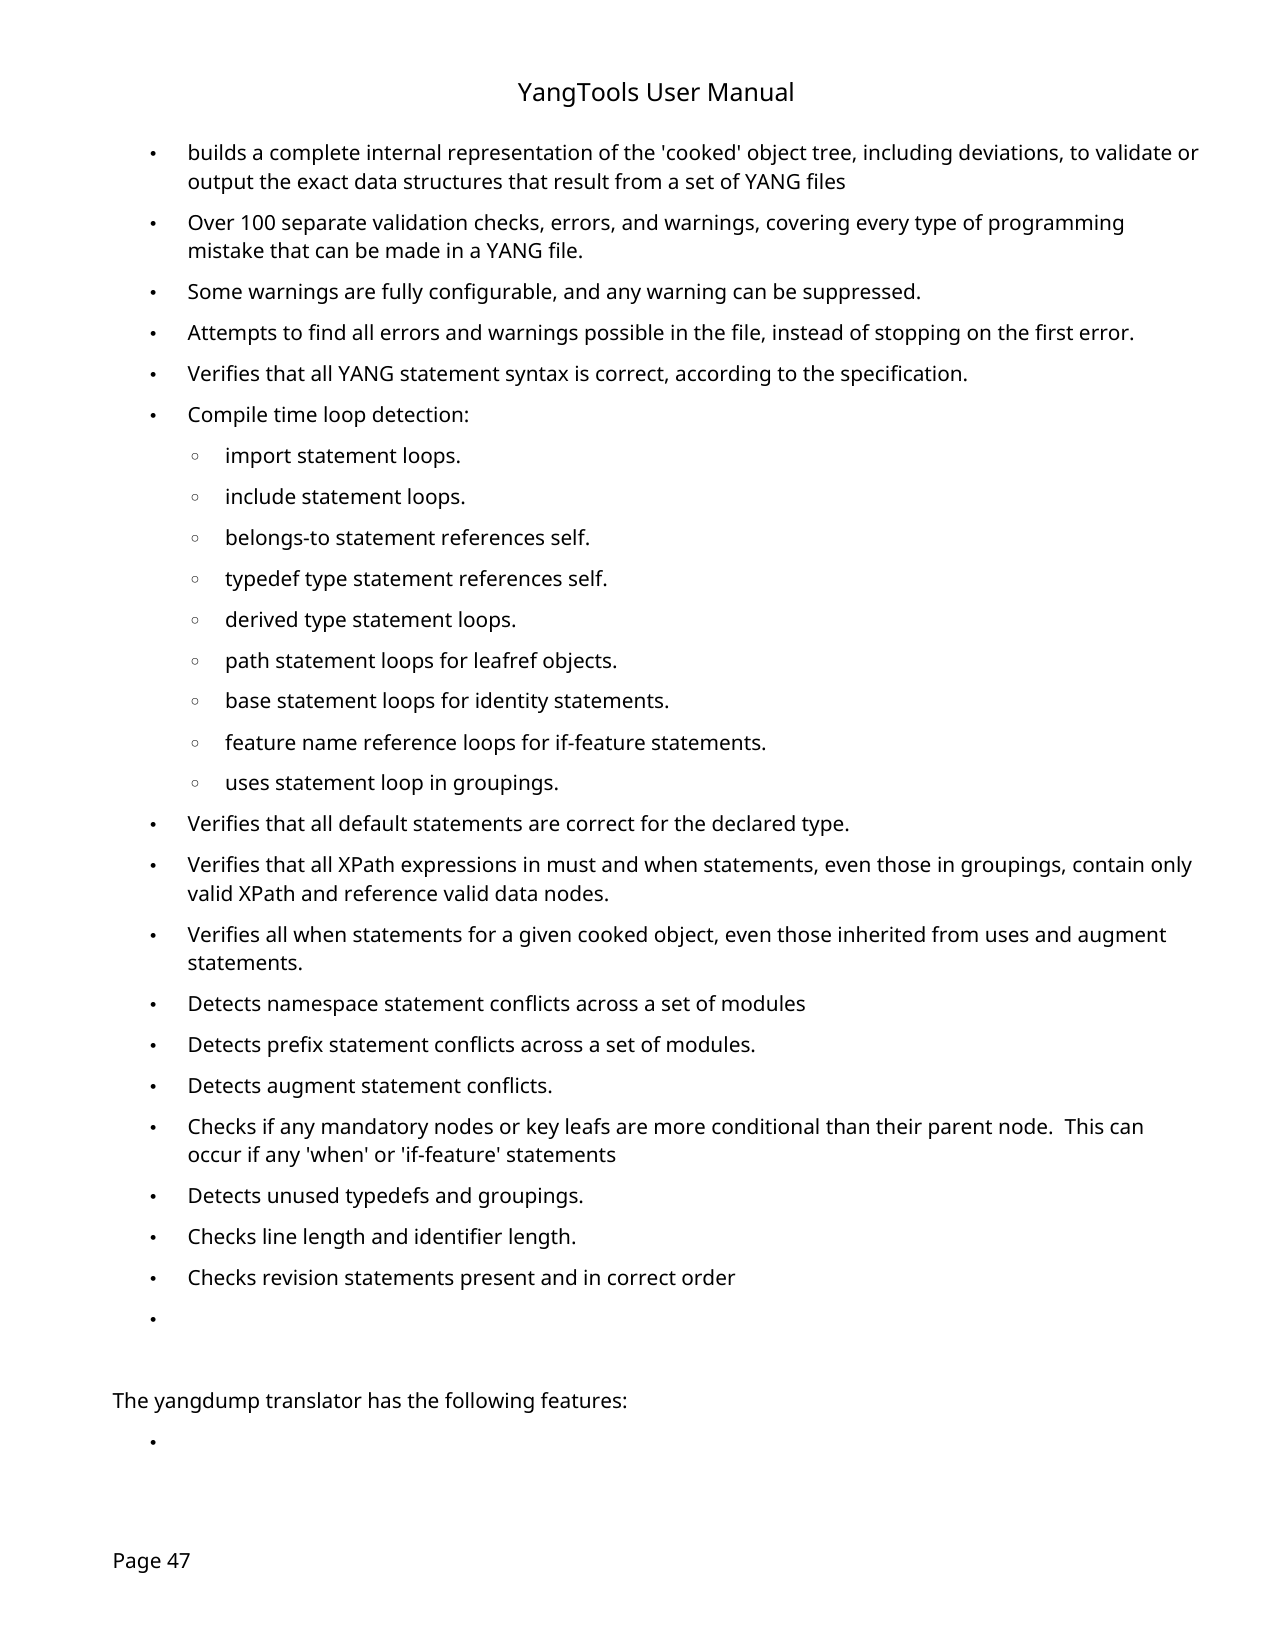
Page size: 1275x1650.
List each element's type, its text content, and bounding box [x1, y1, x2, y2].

list Attempts to find all errors and warnings possible in the file, instead of stopping on the first error. [150, 318, 1200, 347]
list derived type statement loops. [187, 605, 1200, 633]
text The yangdump translator has the following features: [112, 1386, 1200, 1414]
list Verifies that all default statements are correct for the declared type. [150, 809, 1200, 838]
list Verifies all when statements for a given cooked object, even those inherited from uses and augment statements. [150, 920, 1200, 977]
list Compile time loop detection: [150, 400, 1200, 428]
list typedef type statement references self. [187, 564, 1200, 592]
list Verifies that all YANG statement syntax is correct, according to the specification. [150, 359, 1200, 388]
list Checks if any mandatory nodes or key leafs are more conditional than their parent node. This can occur if any 'when' or 'if-feature' statements [150, 1112, 1200, 1169]
list uses statement loop in groupings. [187, 768, 1200, 797]
list Checks line length and identifier length. [150, 1222, 1200, 1251]
list feature name reference loops for if-feature statements. [187, 728, 1200, 756]
list Checks revision statements present and in correct order [150, 1263, 1200, 1292]
list path statement loops for leafref objects. [187, 646, 1200, 674]
list builds a complete internal representation of the 'cooked' object tree, including deviations, to validate or output the exact data structures that result from a set of YANG files [150, 138, 1200, 195]
list Some warnings are fully configurable, and any warning can be suppressed. [150, 277, 1200, 306]
list Detects prefix statement conflicts across a set of modules. [150, 1030, 1200, 1058]
list include statement loops. [187, 482, 1200, 510]
list belongs-to statement references self. [187, 523, 1200, 551]
list Detects augment statement conflicts. [150, 1071, 1200, 1099]
list import statement loops. [187, 441, 1200, 469]
list Detects namespace statement conflicts across a set of modules [150, 989, 1200, 1018]
list Over 100 separate validation checks, errors, and warnings, covering every type of programming mistake that can be made in a YANG file. [150, 208, 1200, 265]
list base statement loops for identity statements. [187, 687, 1200, 715]
list Detects unused typedefs and groupings. [150, 1181, 1200, 1210]
list Verifies that all XPath expressions in must and when statements, even those in groupings, contain only valid XPath and reference valid data nodes. [150, 850, 1200, 907]
